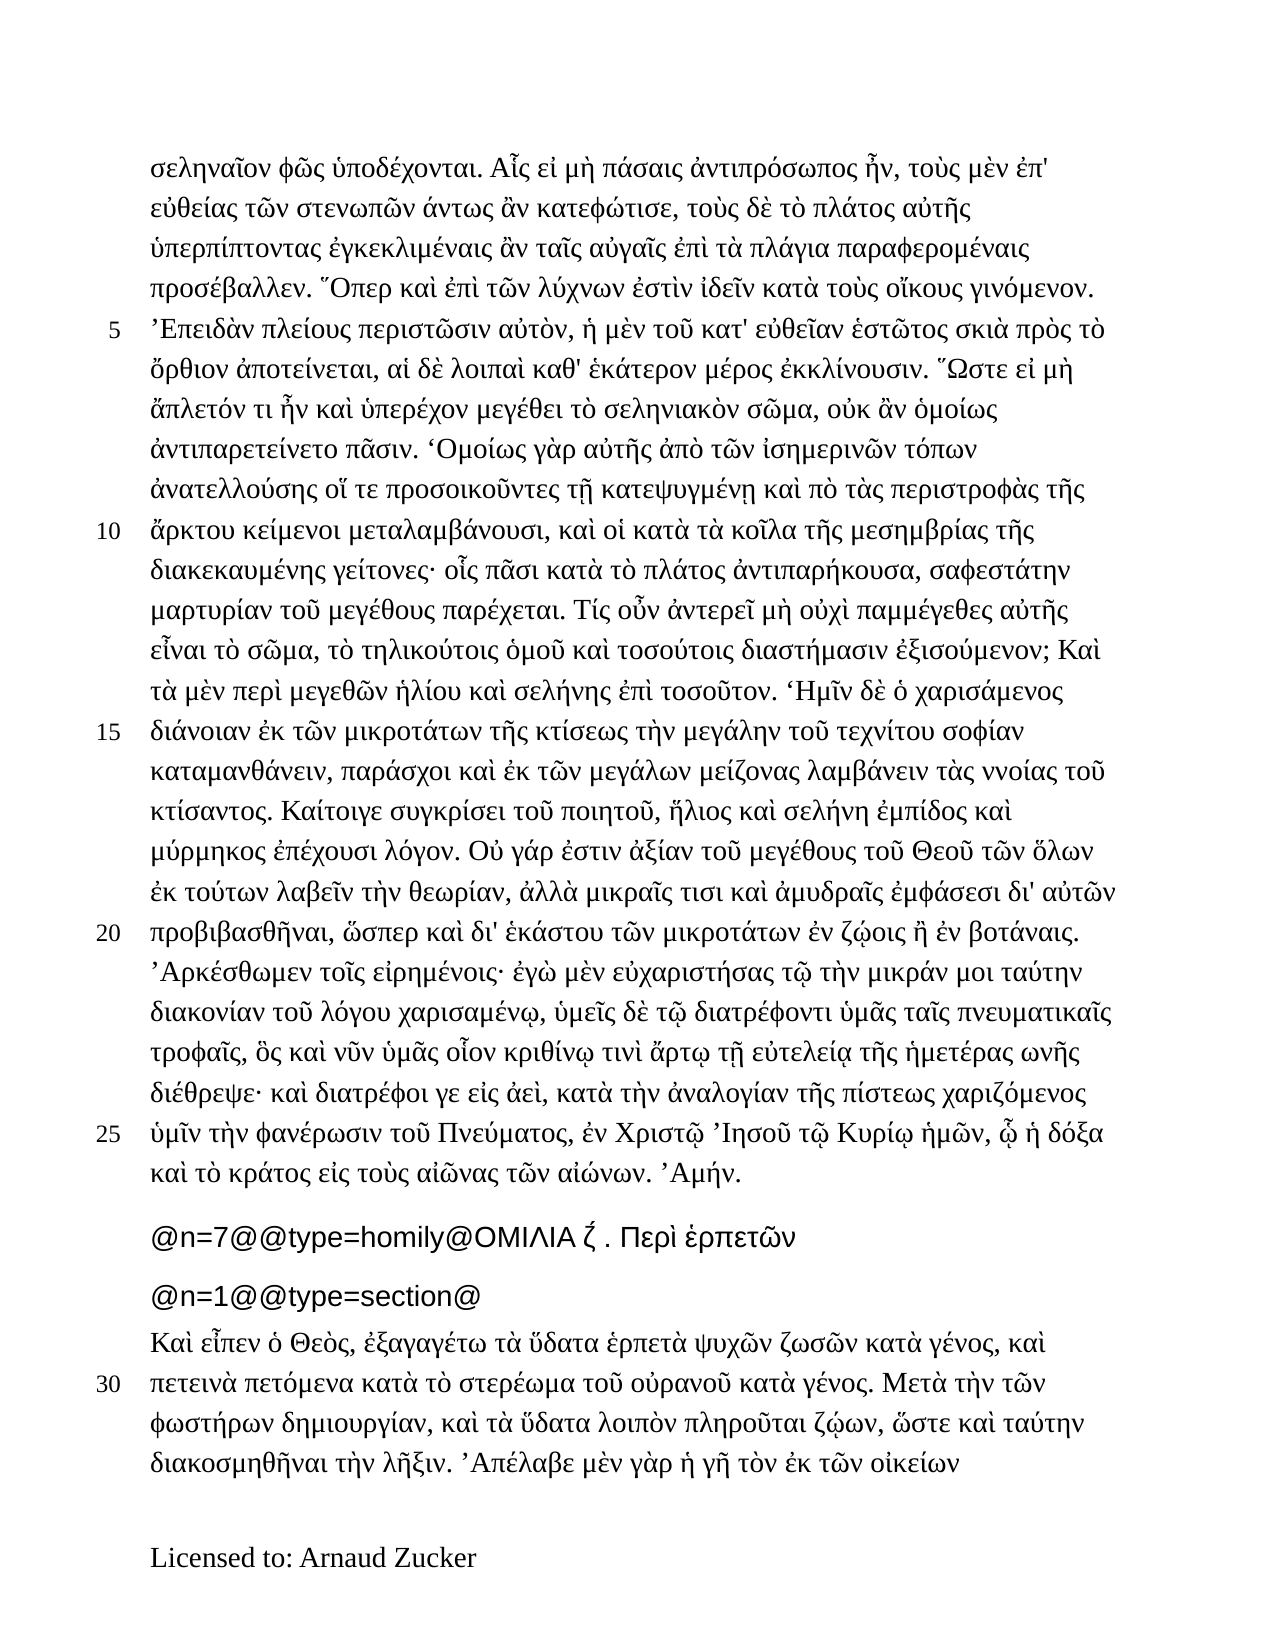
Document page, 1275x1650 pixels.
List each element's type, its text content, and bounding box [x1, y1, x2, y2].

subtitle @n=1@@type=section@ [150, 1279, 1125, 1312]
subtitle @n=7@@type=homily@ΟΜΙΛΙΑ ζ́ . Περὶ ἑρπετῶν [150, 1220, 1125, 1254]
text σεληναῖον ϕῶς ὑποδέχονται. Αἷς εἰ μὴ πάσαις ἀντιπρόσωπος ἦν, τοὺς μὲν ἐπ' εὐθείας τῶν στενωπῶν άντως ἂν κατεϕώτισε, τοὺς δὲ τὸ πλάτος αὐτῆς ὑπερπίπτοντας ἐγκεκλιμέναις ἂν ταῖς αὐγαῖς ἐπὶ τὰ πλάγια παραϕερομέναις προσέβαλλεν. ῞Οπερ καὶ ἐπὶ τῶν λύχνων ἐστὶν ἰδεῖν κατὰ τοὺς οἴκους γινόμενον. ’Επειδὰν πλείους περιστῶσιν αὐτὸν, ἡ μὲν τοῦ κατ' εὐθεῖαν ἑστῶτος σκιὰ πρὸς τὸ ὄρθιον ἀποτείνεται, αἱ δὲ λοιπαὶ καθ' ἑκάτερον μέρος ἐκκλίνουσιν. ῞Ωστε εἰ μὴ ἄπλετόν τι ἦν καὶ ὑπερέχον μεγέθει τὸ σεληνιακὸν σῶμα, οὐκ ἂν ὁμοίως ἀντιπαρετείνετο πᾶσιν. ‘Ομοίως γὰρ αὐτῆς ἀπὸ τῶν ἰσημερινῶν τόπων ἀνατελλούσης οἵ τε προσοικοῦντες τῇ κατεψυγμένῃ καὶ πὸ τὰς περιστροϕὰς τῆς ἄρκτου κείμενοι μεταλαμβάνουσι, καὶ οἱ κατὰ τὰ κοῖλα τῆς μεσημβρίας τῆς διακεκαυμένης γείτονες· οἷς πᾶσι κατὰ τὸ πλάτος ἀντιπαρήκουσα, σαϕεστάτην μαρτυρίαν τοῦ μεγέθους παρέχεται. Τίς οὖν ἀντερεῖ μὴ οὐχὶ παμμέγεθες αὐτῆς εἶναι τὸ σῶμα, τὸ τηλικούτοις ὁμοῦ καὶ τοσούτοις διαστήμασιν ἐξισούμενον; Καὶ τὰ μὲν περὶ μεγεθῶν ἡλίου καὶ σελήνης ἐπὶ τοσοῦτον. ‘Ημῖν δὲ ὁ χαρισάμενος διάνοιαν ἐκ τῶν μικροτάτων τῆς κτίσεως τὴν μεγάλην τοῦ τεχνίτου σοϕίαν καταμανθάνειν, παράσχοι καὶ ἐκ τῶν μεγάλων μείζονας λαμβάνειν τὰς ννοίας τοῦ κτίσαντος. Καίτοιγε συγκρίσει τοῦ ποιητοῦ, ἥλιος καὶ σελήνη ἐμπίδος καὶ μύρμηκος ἐπέχουσι λόγον. Οὐ γάρ ἐστιν ἀξίαν τοῦ μεγέθους τοῦ Θεοῦ τῶν ὅλων ἐκ τούτων λαβεῖν τὴν θεωρίαν, ἀλλὰ μικραῖς τισι καὶ ἀμυδραῖς ἐμϕάσεσι δι' αὐτῶν προβιβασθῆναι, ὥσπερ καὶ δι' ἑκάστου τῶν μικροτάτων ἐν ζῴοις ἢ ἐν βοτάναις. ’Αρκέσθωμεν τοῖς εἰρημένοις· ἐγὼ μὲν εὐχαριστήσας τῷ τὴν μικράν μοι ταύτην διακονίαν τοῦ λόγου χαρισαμένῳ, ὑμεῖς δὲ τῷ διατρέϕοντι ὑμᾶς ταῖς πνευματικαῖς τροϕαῖς, ὃς καὶ νῦν ὑμᾶς οἷον κριθίνῳ τινὶ ἄρτῳ τῇ εὐτελείᾳ τῆς ἡμετέρας ωνῆς διέθρεψε· καὶ διατρέϕοι γε εἰς ἀεὶ, κατὰ τὴν ἀναλογίαν τῆς πίστεως χαριζόμενος ὑμῖν τὴν ϕανέρωσιν τοῦ Πνεύματος, ἐν Χριστῷ ’Ιησοῦ τῷ Κυρίῳ ἡμῶν, ᾧ ἡ δόξα καὶ τὸ κράτος εἰς τοὺς αἰῶνας τῶν αἰώνων. ’Αμήν. [150, 150, 1125, 1189]
text Καὶ εἶπεν ὁ Θεὸς, ἐξαγαγέτω τὰ ὕδατα ἑρπετὰ ψυχῶν ζωσῶν κατὰ γένος, καὶ πετεινὰ πετόμενα κατὰ τὸ στερέωμα τοῦ οὐρανοῦ κατὰ γένος. Μετὰ τὴν τῶν ϕωστήρων δημιουργίαν, καὶ τὰ ὕδατα λοιπὸν πληροῦται ζῴων, ὥστε καὶ ταύτην διακοσμηθῆναι τὴν λῆξιν. ’Απέλαβε μὲν γὰρ ἡ γῆ τὸν ἐκ τῶν οἰκείων [150, 1325, 1125, 1479]
